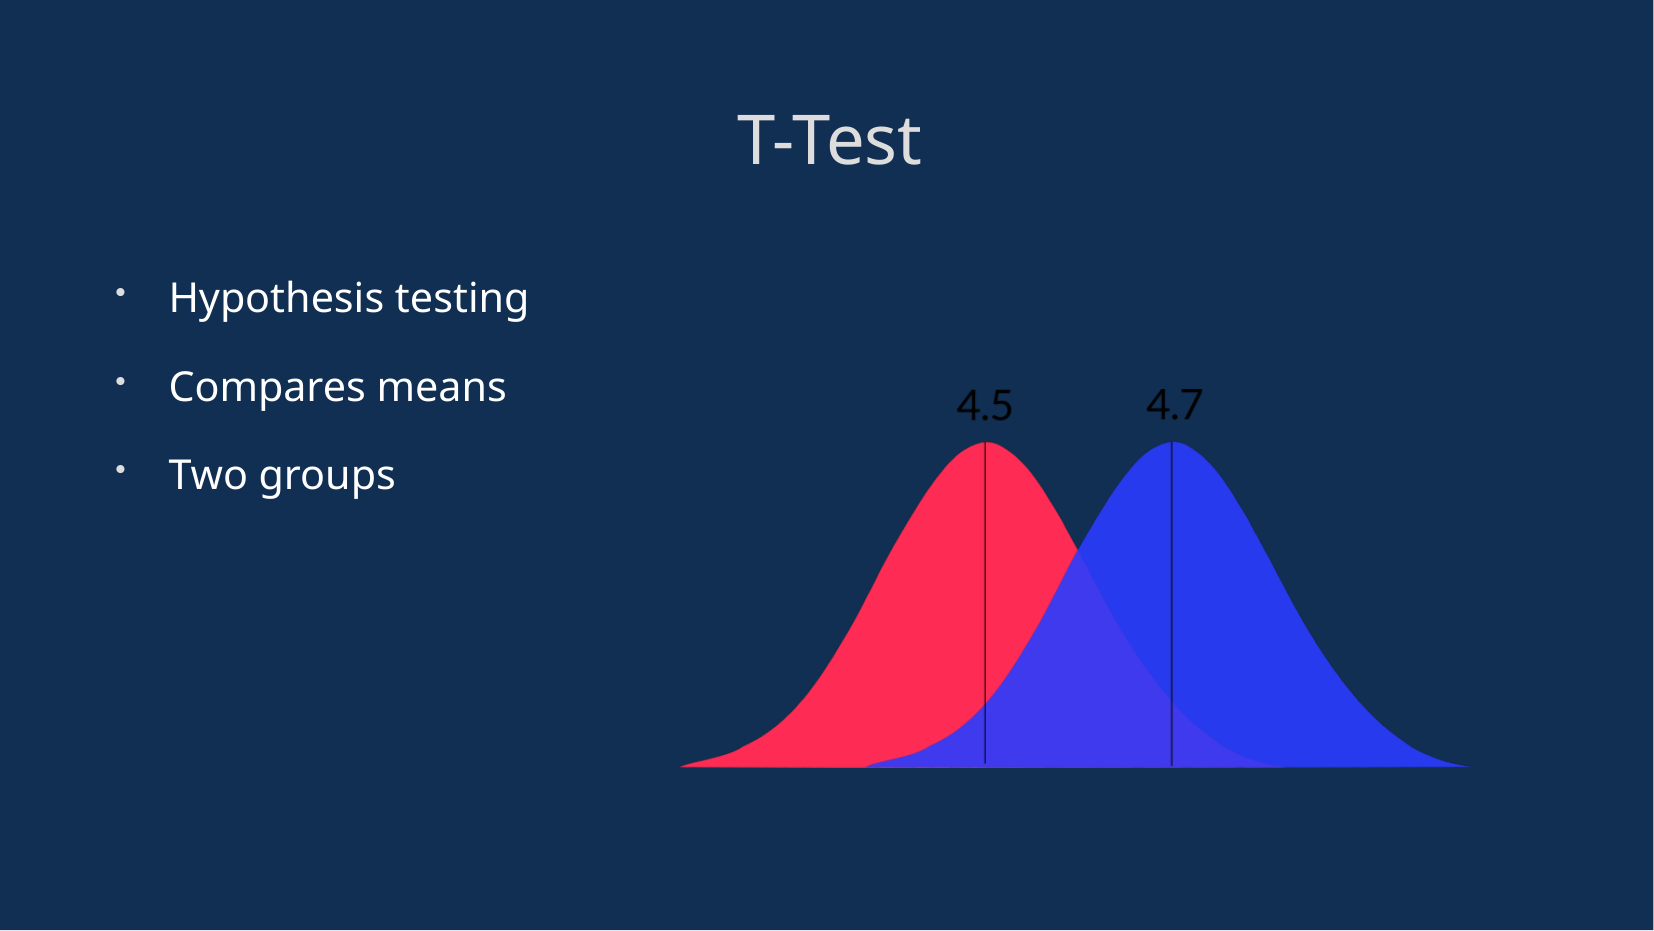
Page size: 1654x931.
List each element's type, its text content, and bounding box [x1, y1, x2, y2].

picture [679, 389, 1472, 768]
title T-Test [97, 56, 1563, 220]
list Hypothesis testing Compares means Two groups [97, 268, 1563, 806]
